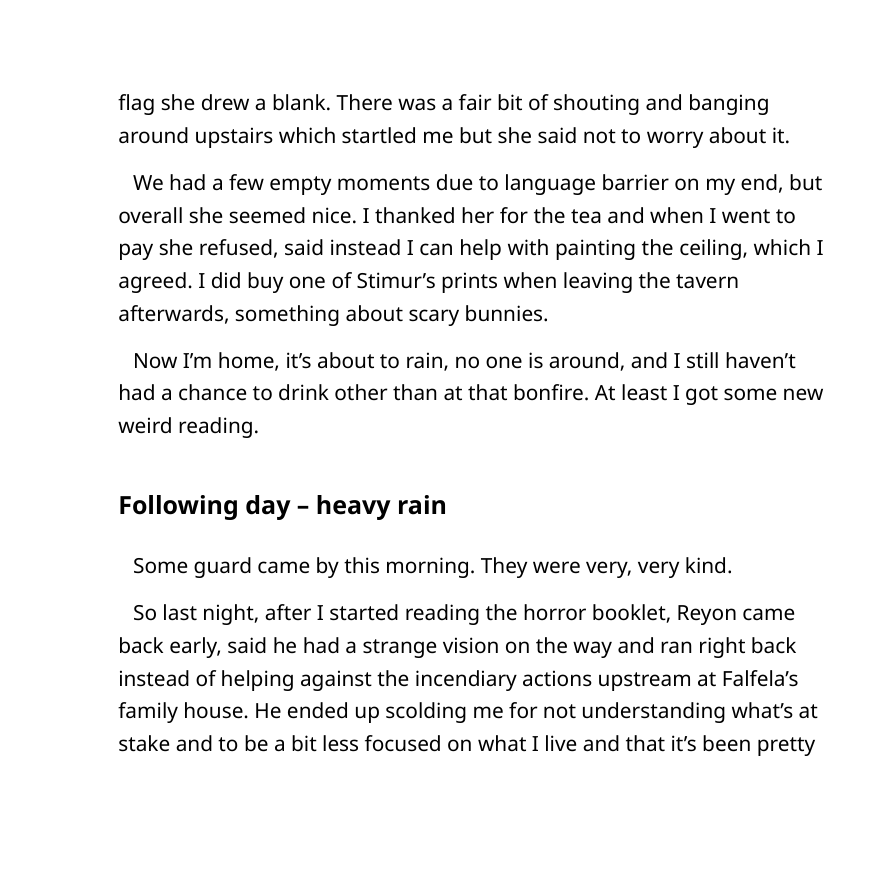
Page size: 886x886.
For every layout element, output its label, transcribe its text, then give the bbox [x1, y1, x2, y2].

text We had a few empty moments due to language barrier on my end, but overall she seemed nice. I thanked her for the tea and when I went to pay she refused, said instead I can help with painting the ceiling, which I agreed. I did buy one of Stimur’s prints when leaving the tavern afterwards, something about scary bunnies. [118, 168, 827, 327]
text Some guard came by this morning. They were very, very kind. [118, 551, 827, 580]
text flag she drew a blank. There was a fair bit of shouting and banging around upstairs which startled me but she said not to worry about it. [118, 88, 827, 149]
text Now I’m home, it’s about to rain, no one is around, and I still haven’t had a chance to drink other than at that bonfire. At least I got some new weird reading. [118, 346, 827, 439]
subtitle Following day – heavy rain [118, 488, 827, 522]
text So last night, after I started reading the horror booklet, Reyon came back early, said he had a strange vision on the way and ran right back instead of helping against the incendiary actions upstream at Falfela’s family house. He ended up scolding me for not understanding what’s at stake and to be a bit less focused on what I live and that it’s been pretty [118, 598, 827, 757]
